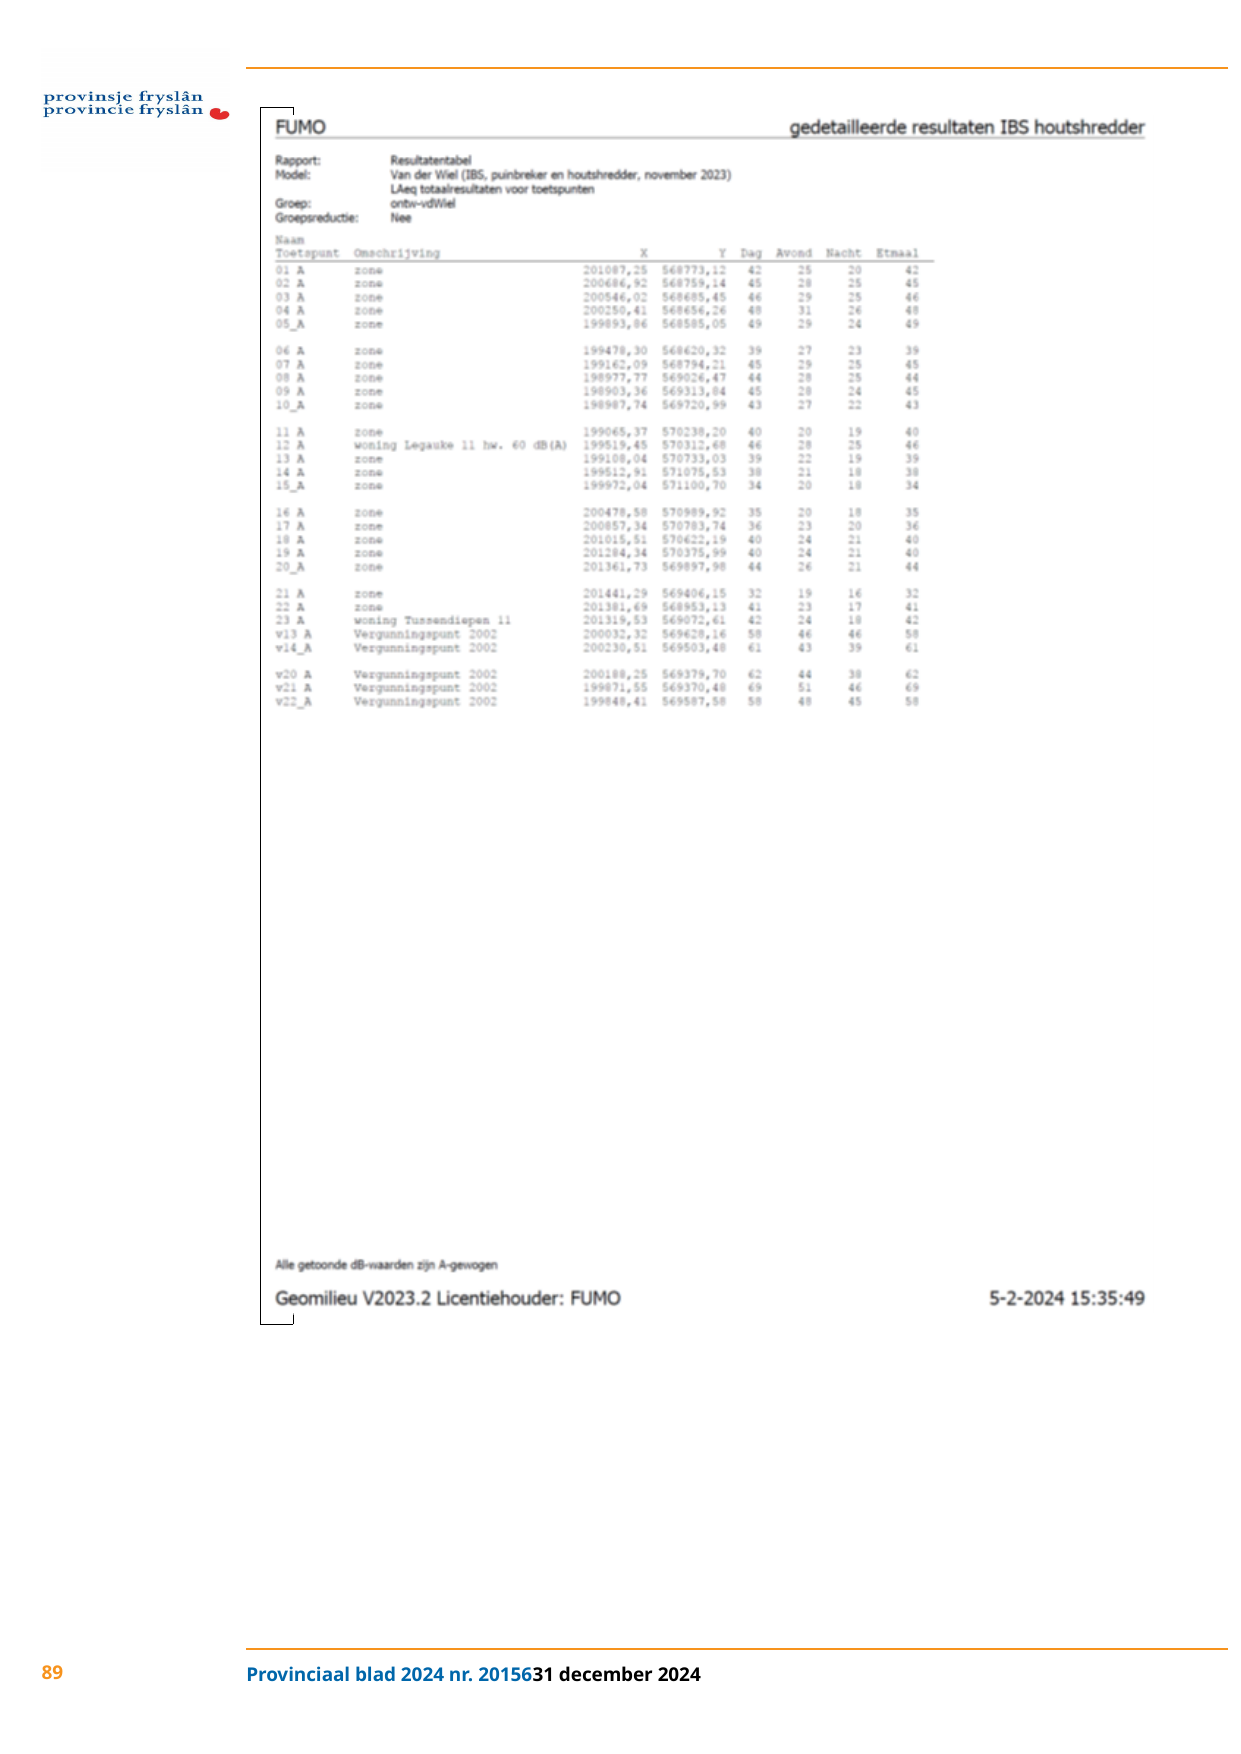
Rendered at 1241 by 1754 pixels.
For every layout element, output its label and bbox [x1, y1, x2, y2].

picture [268, 115, 1155, 1315]
picture [41, 47, 231, 172]
